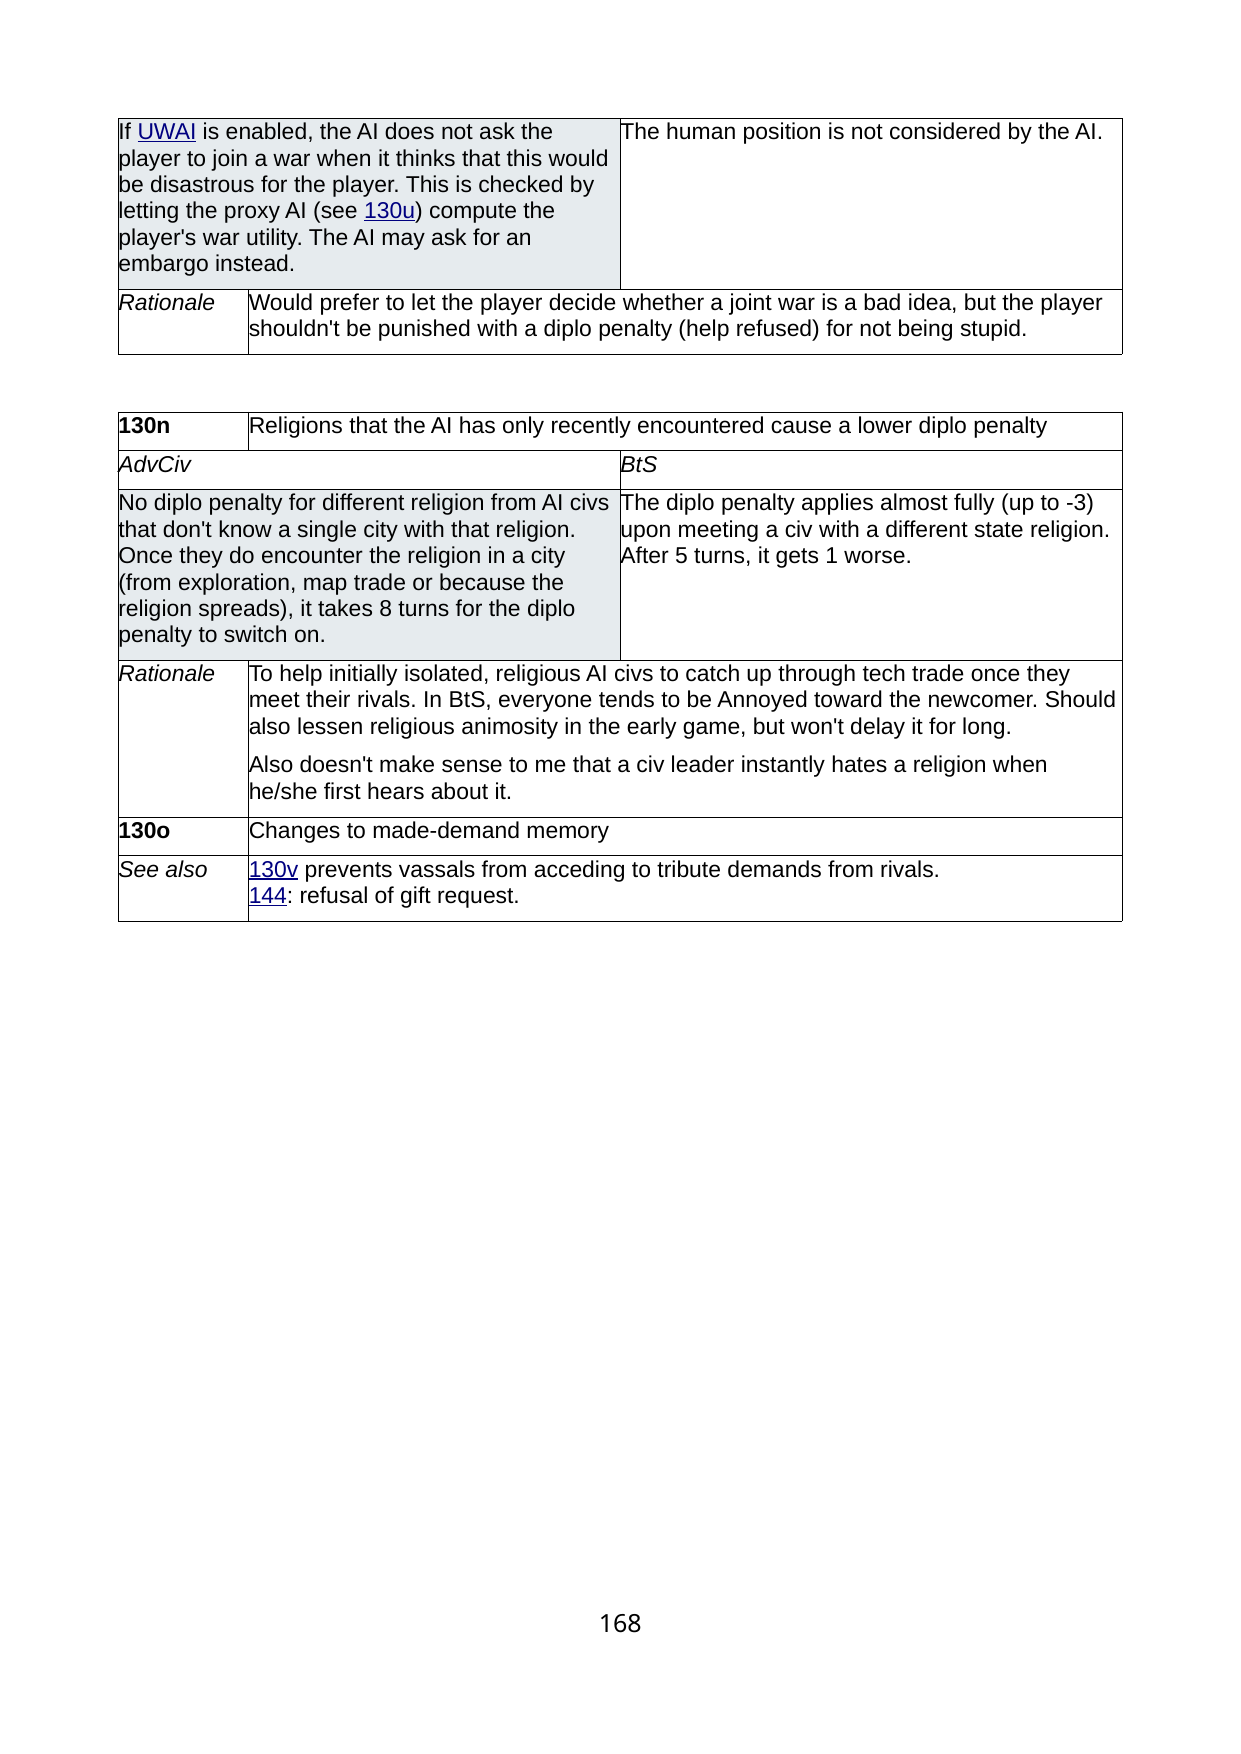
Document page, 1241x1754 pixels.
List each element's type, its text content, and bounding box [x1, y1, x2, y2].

table_cell If UWAI is enabled, the AI does not ask the player to join a war when it thinks that this would be disastrous for the player. This is checked by letting the proxy AI (see 130u) compute the player's war utility. The AI may ask for an embargo instead. [119, 119, 620, 289]
table_cell Would prefer to let the player decide whether a joint war is a bad idea, but the player shouldn't be punished with a diplo penalty (help refused) for not being stupid. [249, 290, 1122, 354]
table_cell See also [119, 856, 248, 921]
table_header Religions that the AI has only recently encountered cause a lower diplo penalty [249, 413, 1122, 450]
table_cell Rationale [119, 290, 248, 354]
table_cell The diplo penalty applies almost fully (up to -3) upon meeting a civ with a different state religion. After 5 turns, it gets 1 worse. [621, 490, 1122, 660]
table_header 130n [119, 413, 248, 450]
table_cell The human position is not considered by the AI. [621, 119, 1122, 289]
table_cell 130v prevents vassals from acceding to tribute demands from rivals. 144: refusal of gift request. [249, 856, 1122, 921]
table_cell BtS [621, 451, 1122, 489]
table_cell Changes to made-demand memory [249, 818, 1122, 855]
table_cell 130o [119, 818, 248, 855]
table_cell Rationale [119, 661, 248, 817]
table_cell To help initially isolated, religious AI civs to catch up through tech trade once they meet their rivals. In BtS, everyone tends to be Annoyed toward the newcomer. Should also lessen religious animosity in the early game, but won't delay it for long. Also doesn't make sense to me that a civ leader instantly hates a religion when he/she first hears about it. [249, 661, 1122, 817]
table_cell No diplo penalty for different religion from AI civs that don't know a single city with that religion. Once they do encounter the religion in a city (from exploration, map trade or because the religion spreads), it takes 8 turns for the diplo penalty to switch on. [119, 490, 620, 660]
table_cell AdvCiv [119, 451, 620, 489]
